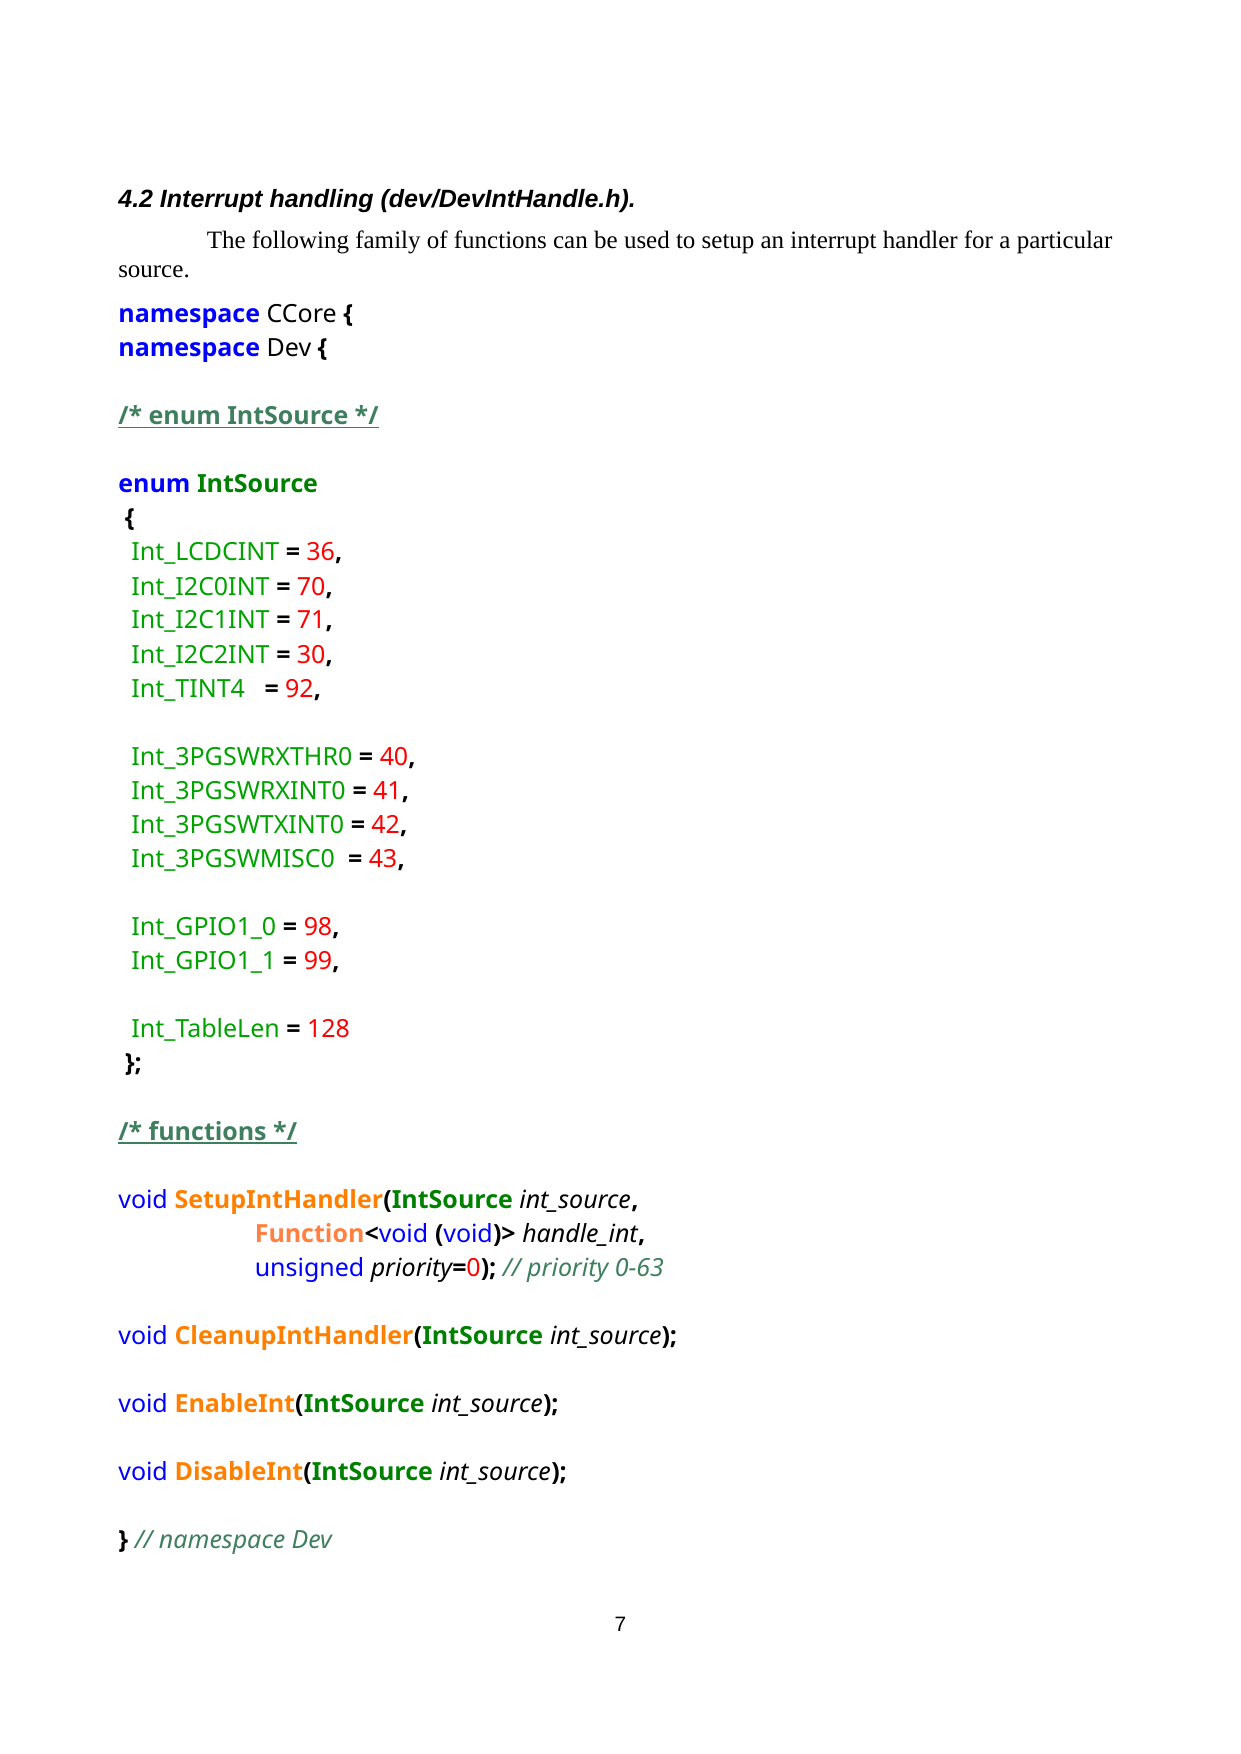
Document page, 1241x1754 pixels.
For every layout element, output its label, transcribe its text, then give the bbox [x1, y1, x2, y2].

text namespace Dev { [118, 330, 1122, 364]
text Int_3PGSWRXINT0 = 41, [118, 772, 1122, 807]
text void SetupIntHandler(IntSource int_source, [118, 1181, 1122, 1215]
subtitle 4.2 Interrupt handling (dev/DevIntHandle.h). [118, 184, 1122, 213]
text Int_I2C0INT = 70, [118, 568, 1122, 602]
text unsigned priority=0); // priority 0-63 [118, 1249, 1122, 1283]
text { [118, 500, 1122, 534]
text void CleanupIntHandler(IntSource int_source); [118, 1317, 1122, 1352]
text Int_3PGSWMISC0 = 43, [118, 841, 1122, 875]
text Int_GPIO1_0 = 98, [118, 909, 1122, 943]
text /* enum IntSource */ [118, 398, 1122, 432]
text Int_LCDCINT = 36, [118, 534, 1122, 568]
text /* functions */ [118, 1113, 1122, 1147]
text enum IntSource [118, 466, 1122, 500]
text void EnableInt(IntSource int_source); [118, 1386, 1122, 1420]
text Int_3PGSWTXINT0 = 42, [118, 807, 1122, 841]
text Int_TINT4 = 92, [118, 670, 1122, 704]
text Int_TableLen = 128 [118, 1011, 1122, 1045]
text void DisableInt(IntSource int_source); [118, 1454, 1122, 1488]
text }; [118, 1045, 1122, 1079]
text Int_I2C2INT = 30, [118, 636, 1122, 670]
text Int_3PGSWRXTHR0 = 40, [118, 738, 1122, 772]
text The following family of functions can be used to setup an interrupt handler for a particular source. [118, 226, 1122, 283]
text Int_I2C1INT = 71, [118, 602, 1122, 636]
text Int_GPIO1_1 = 99, [118, 943, 1122, 977]
text Function<void (void)> handle_int, [118, 1215, 1122, 1249]
text namespace CCore { [118, 296, 1122, 330]
text } // namespace Dev [118, 1522, 1122, 1556]
